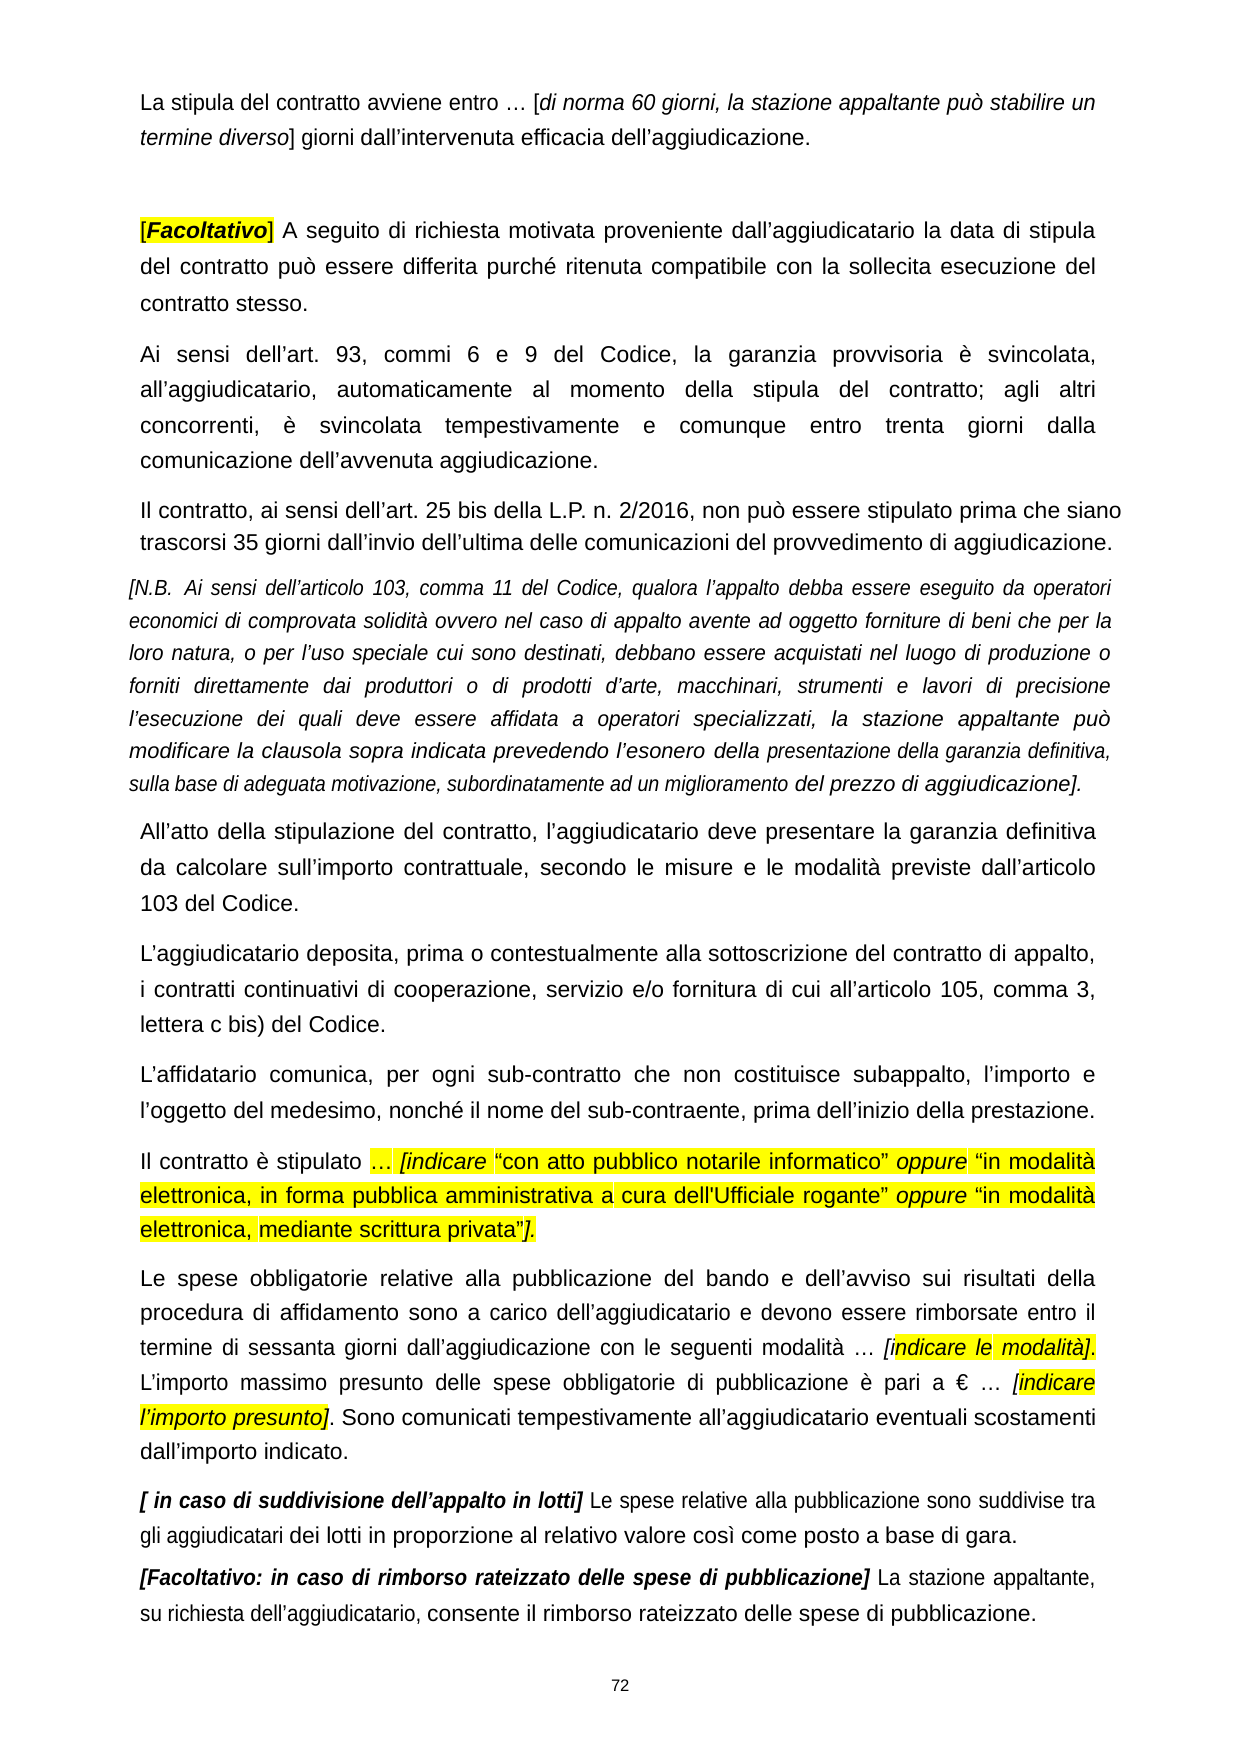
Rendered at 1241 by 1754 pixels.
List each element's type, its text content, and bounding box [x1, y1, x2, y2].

text All’atto della stipulazione del contratto, l’aggiudicatario deve presentare la garanzia definitiva da calcolare sull’importo contrattuale, secondo le misure e le modalità previste dall’articolo 103 del Codice. [140, 818, 1096, 916]
text La stipula del contratto avviene entro … [di norma 60 giorni, la stazione appaltante può stabilire un termine diverso] giorni dall’intervenuta efficacia dell’aggiudicazione. [140, 88, 1096, 150]
text [Facoltativo] A seguito di richiesta motivata proveniente dall’aggiudicatario la data di stipula del contratto può essere differita purché ritenuta compatibile con la sollecita esecuzione del contratto stesso. [140, 217, 1096, 316]
text L’affidatario comunica, per ogni sub-contratto che non costituisce subappalto, l’importo e l’oggetto del medesimo, nonché il nome del sub-contraente, prima dell’inizio della prestazione. [140, 1061, 1096, 1123]
text [ in caso di suddivisione dell’appalto in lotti] Le spese relative alla pubblicazione sono suddivise tra gli aggiudicatari dei lotti in proporzione al relativo valore così come posto a base di gara. [140, 1487, 1096, 1548]
text Il contratto, ai sensi dell’art. 25 bis della L.P. n. 2/2016, non può essere stipulato prima che siano trascorsi 35 giorni dall’invio dell’ultima delle comunicazioni del provvedimento di aggiudicazione. [140, 497, 1122, 555]
text [N.B. Ai sensi dell’articolo 103, comma 11 del Codice, qualora l’appalto debba essere eseguito da operatori economici di comprovata solidità ovvero nel caso di appalto avente ad oggetto forniture di beni che per la loro natura, o per l’uso speciale cui sono destinati, debbano essere acquistati nel luogo di produzione o forniti direttamente dai produttori o di prodotti d’arte, macchinari, strumenti e lavori di precisione l’esecuzione dei quali deve essere affidata a operatori specializzati, la stazione appaltante può modificare la clausola sopra indicata prevedendo l’esonero della presentazione della garanzia definitiva, sulla base di adeguata motivazione, subordinatamente ad un miglioramento del prezzo di aggiudicazione]. [129, 575, 1112, 796]
text Ai sensi dell’art. 93, commi 6 e 9 del Codice, la garanzia provvisoria è svincolata, all’aggiudicatario, automaticamente al momento della stipula del contratto; agli altri concorrenti, è svincolata tempestivamente e comunque entro trenta giorni dalla comunicazione dell’avvenuta aggiudicazione. [140, 341, 1096, 473]
text Le spese obbligatorie relative alla pubblicazione del bando e dell’avviso sui risultati della procedura di affidamento sono a carico dell’aggiudicatario e devono essere rimborsate entro il termine di sessanta giorni dall’aggiudicazione con le seguenti modalità … [indicare le modalità]. L’importo massimo presunto delle spese obbligatorie di pubblicazione è pari a € … [indicare l’importo presunto]. Sono comunicati tempestivamente all’aggiudicatario eventuali scostamenti dall’importo indicato. [140, 1265, 1096, 1464]
text Il contratto è stipulato … [indicare “con atto pubblico notarile informatico” oppure “in modalità elettronica, in forma pubblica amministrativa a cura dell'Ufficiale rogante” oppure “in modalità elettronica, mediante scrittura privata”]. [140, 1148, 1096, 1242]
text [Facoltativo: in caso di rimborso rateizzato delle spese di pubblicazione] La stazione appaltante, su richiesta dell’aggiudicatario, consente il rimborso rateizzato delle spese di pubblicazione. [140, 1564, 1096, 1626]
text L’aggiudicatario deposita, prima o contestualmente alla sottoscrizione del contratto di appalto, i contratti continuativi di cooperazione, servizio e/o fornitura di cui all’articolo 105, comma 3, lettera c bis) del Codice. [140, 940, 1096, 1038]
